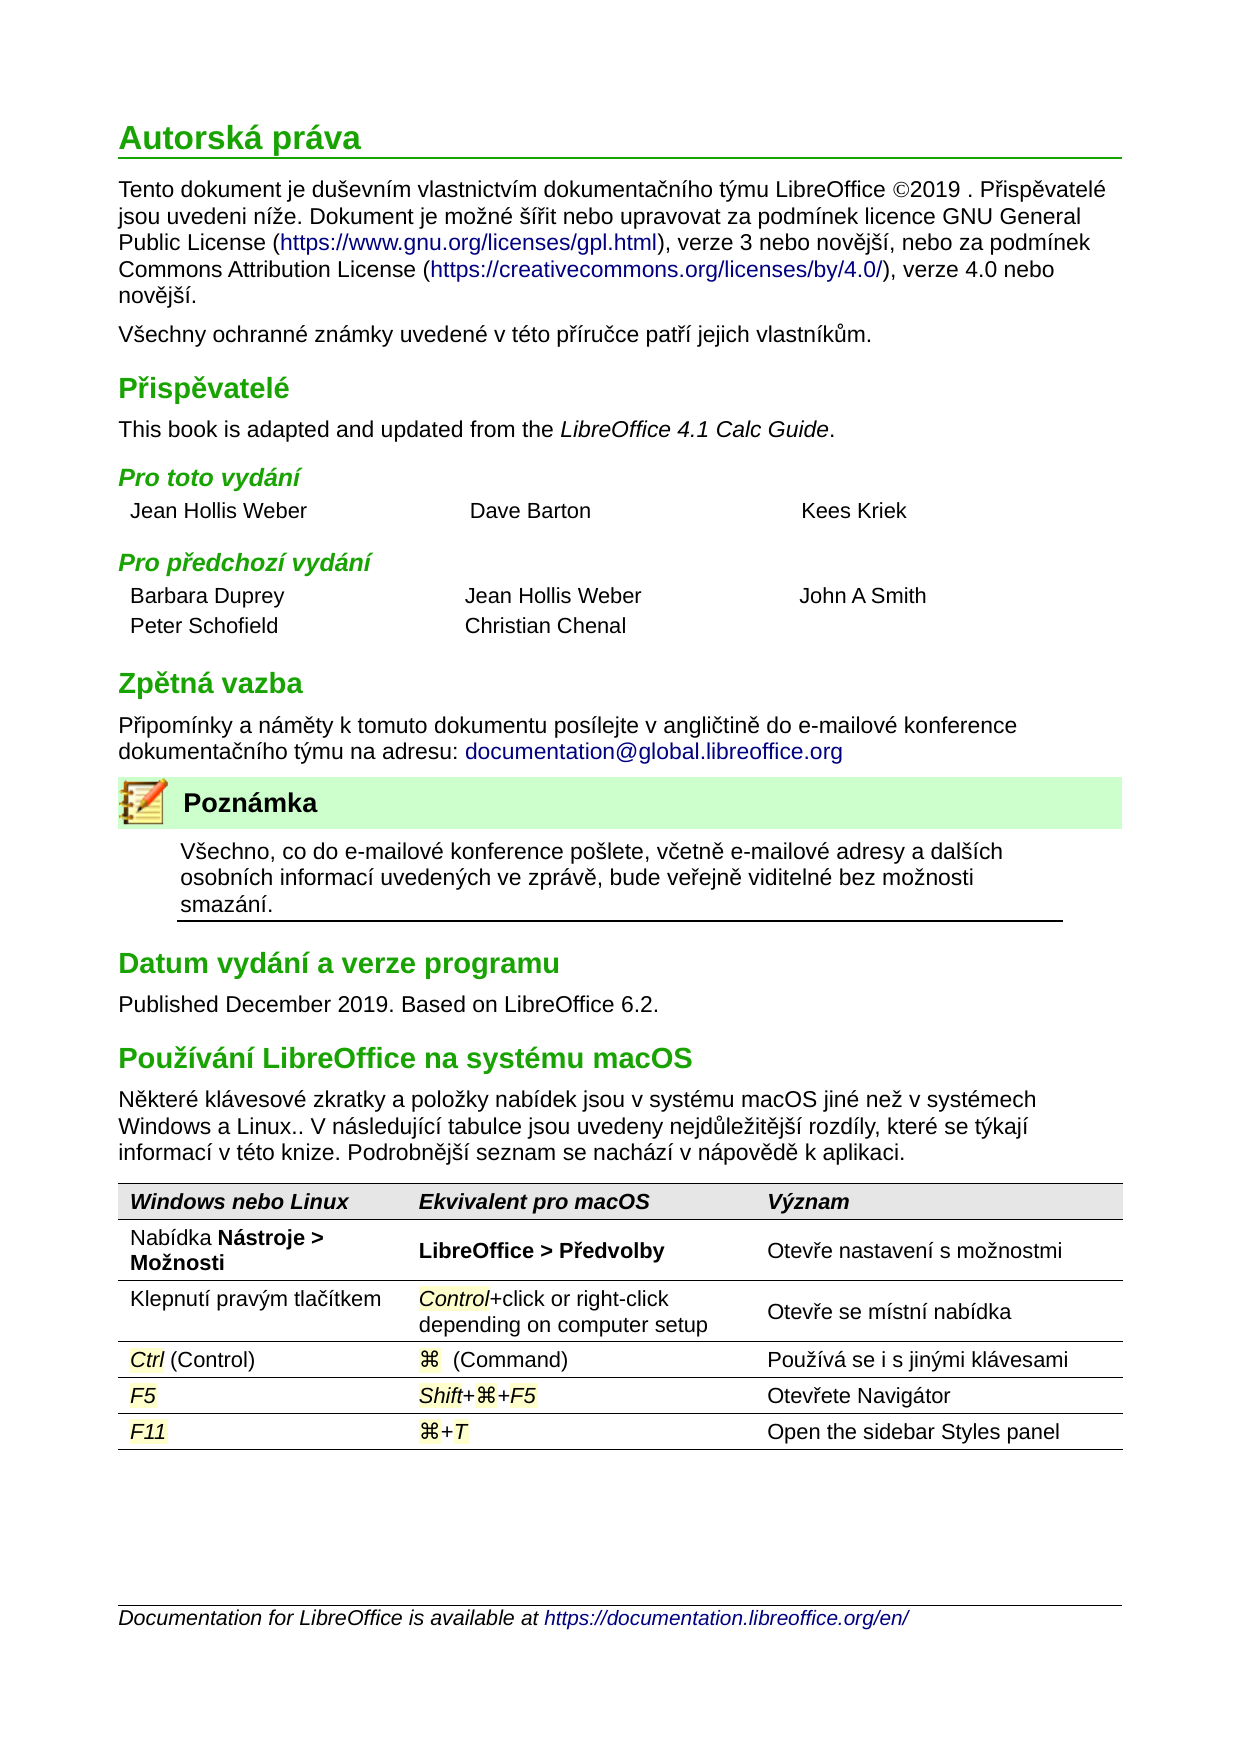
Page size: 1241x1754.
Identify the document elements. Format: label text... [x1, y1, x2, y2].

text Některé klávesové zkratky a položky nabídek jsou v systému macOS jiné než v systémech Windows a Linux.. V následující tabulce jsou uvedeny nejdůležitější rozdíly, které se týkají informací v této knize. Podrobnější seznam se nachází v nápovědě k aplikaci. [118, 1086, 1122, 1165]
text Tento dokument je duševním vlastnictvím dokumentačního týmu LibreOffice ©2019 . Přispěvatelé jsou uvedeni níže. Dokument je možné šířit nebo upravovat za podmínek licence GNU General Public License (https://www.gnu.org/licenses/gpl.html), verze 3 nebo novější, nebo za podmínek Commons Attribution License (https://creativecommons.org/licenses/by/4.0/), verze 4.0 nebo novější. [118, 176, 1122, 308]
table_header Kees Kriek [789, 498, 1122, 528]
subtitle Pro toto vydání [118, 463, 1122, 492]
picture [119, 777, 170, 828]
table_header Dave Barton [458, 498, 789, 528]
subtitle Zpětná vazba [118, 666, 1122, 700]
table_header Ekvivalent pro macOS [407, 1184, 755, 1219]
table_cell ⌘ (Command) [407, 1342, 755, 1377]
text Všechno, co do e-mailové konference pošlete, včetně e-mailové adresy a dalších osobních informací uvedených ve zprávě, bude veřejně viditelné bez možnosti smazání. [177, 835, 1063, 920]
table_cell Používá se i s jinými klávesami [755, 1342, 1123, 1377]
text Připomínky a náměty k tomuto dokumentu posílejte v angličtině do e-mailové konference dokumentačního týmu na adresu: documentation@global.libreoffice.org [118, 712, 1122, 764]
subtitle Přispěvatelé [118, 371, 1122, 404]
text Published December 2019. Based on LibreOffice 6.2. [118, 991, 1122, 1017]
subtitle Poznámka [118, 777, 1122, 829]
table_header John A Smith [788, 583, 1122, 613]
table_cell Christian Chenal [453, 613, 787, 643]
table_cell Shift+⌘+F5 [407, 1378, 755, 1413]
table_header Jean Hollis Weber [118, 498, 458, 528]
subtitle Pro předchozí vydání [118, 548, 1122, 577]
table_cell LibreOffice > Předvolby [407, 1220, 755, 1280]
table_header Jean Hollis Weber [453, 583, 787, 613]
table_cell Peter Schofield [118, 613, 453, 643]
table_cell Ctrl (Control) [118, 1342, 407, 1377]
table_cell Otevřete Navigátor [755, 1378, 1123, 1413]
table_header Windows nebo Linux [118, 1184, 407, 1219]
subtitle Autorská práva [118, 118, 1122, 157]
subtitle Používání LibreOffice na systému macOS [118, 1041, 1122, 1074]
table_cell Nabídka Nástroje > Možnosti [118, 1220, 407, 1280]
table_cell F11 [118, 1414, 407, 1449]
table_cell [788, 613, 1122, 643]
table_cell F5 [118, 1378, 407, 1413]
table_header Význam [755, 1184, 1123, 1219]
table_cell Otevře nastavení s možnostmi [755, 1220, 1123, 1280]
table_cell Control+click or right-click depending on computer setup [407, 1281, 755, 1341]
text Všechny ochranné známky uvedené v této příručce patří jejich vlastníkům. [118, 321, 1122, 347]
table_header Barbara Duprey [118, 583, 453, 613]
subtitle Datum vydání a verze programu [118, 946, 1122, 979]
text This book is adapted and updated from the LibreOffice 4.1 Calc Guide. [118, 416, 1122, 442]
table_cell Klepnutí pravým tlačítkem [118, 1281, 407, 1341]
table_cell Otevře se místní nabídka [755, 1281, 1123, 1341]
table_cell ⌘+T [407, 1414, 755, 1449]
table_cell Open the sidebar Styles panel [755, 1414, 1123, 1449]
